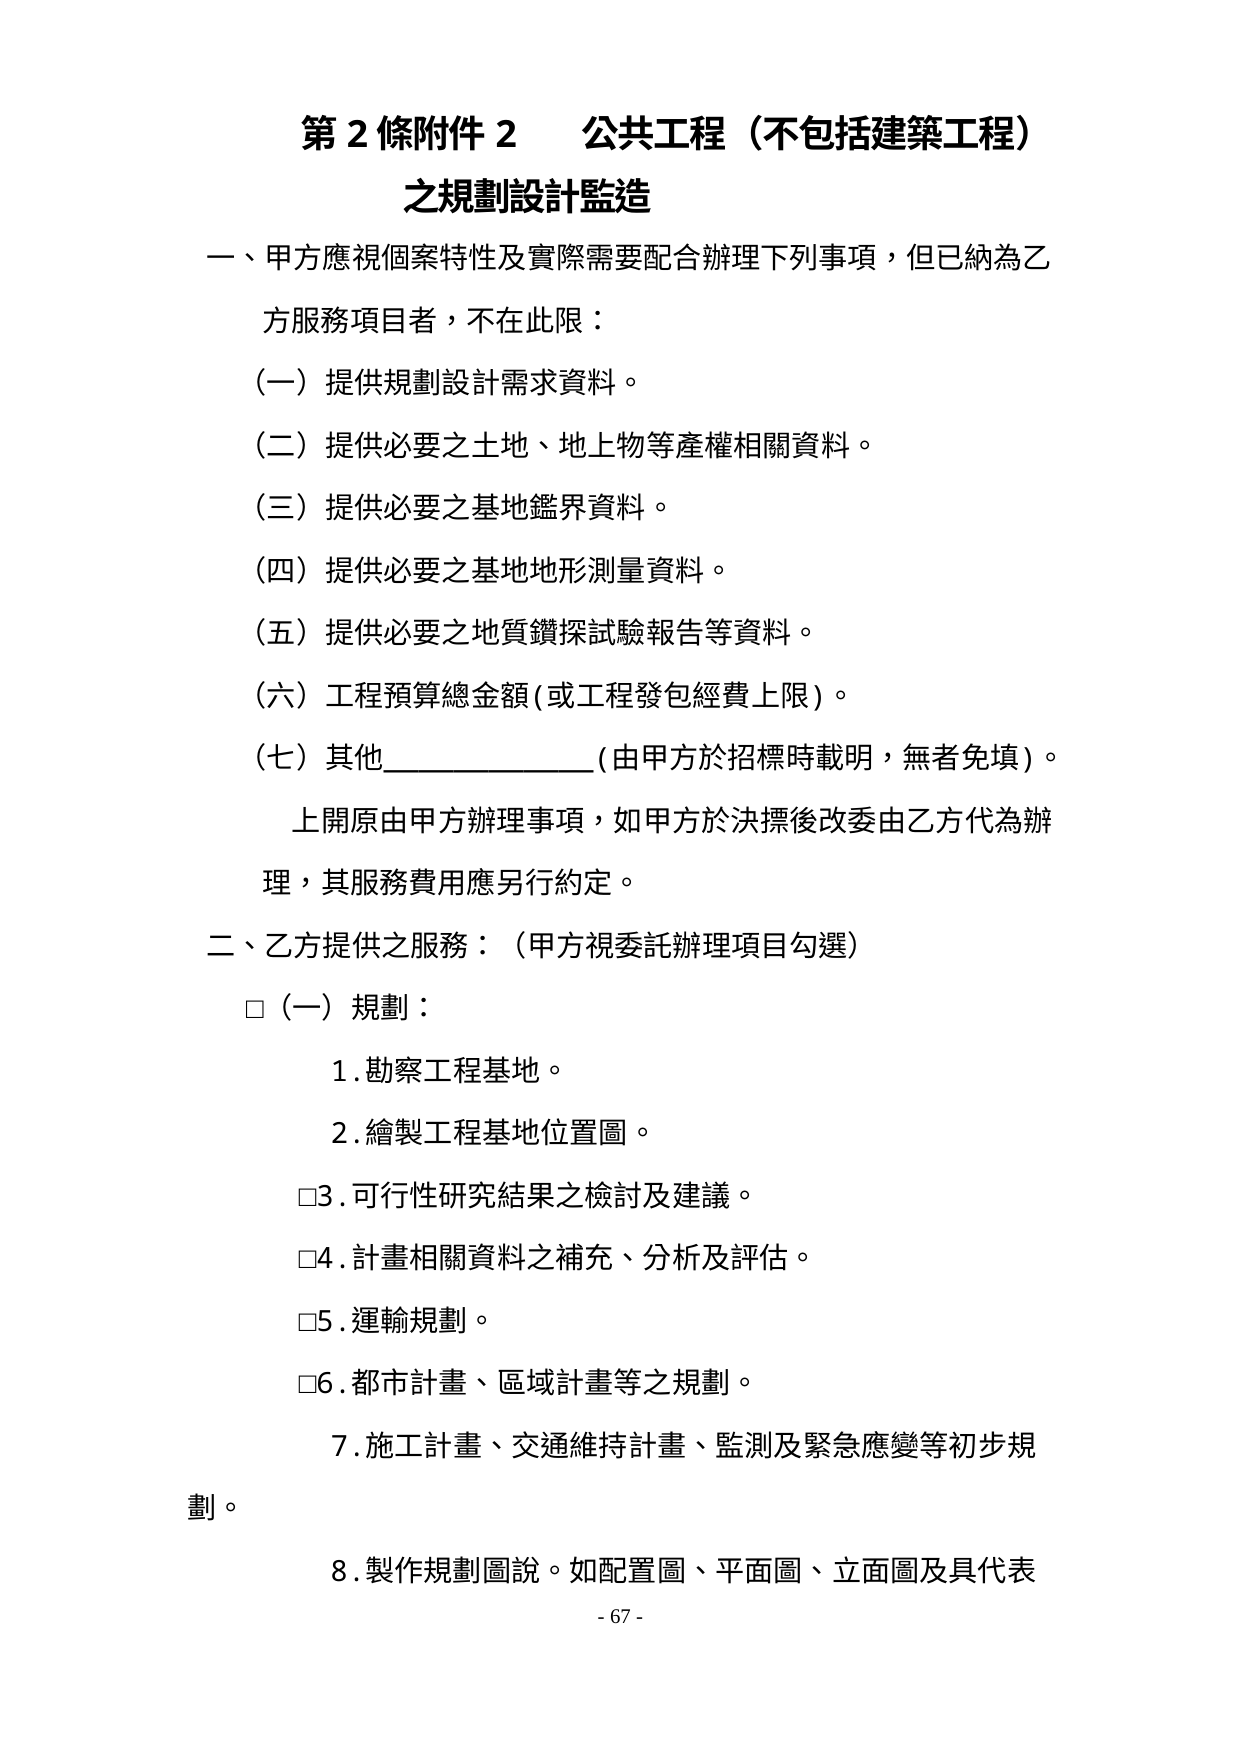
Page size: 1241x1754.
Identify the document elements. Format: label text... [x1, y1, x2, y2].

text □6.都市計畫、區域計畫等之規劃。 [298, 1339, 1053, 1402]
text 2.繪製工程基地位置圖。 [187, 1089, 1053, 1152]
text 二、乙方提供之服務：（甲方視委託辦理項目勾選） [206, 902, 1053, 964]
text （六）工程預算總金額(或工程發包經費上限)。 [237, 652, 1053, 714]
text □5.運輸規劃。 [298, 1277, 1053, 1339]
text 一、甲方應視個案特性及實際需要配合辦理下列事項，但已納為乙方服務項目者，不在此限： [206, 214, 1053, 339]
text 第2條附件2 公共工程（不包括建築工程）之規劃設計監造 [300, 89, 1053, 214]
text □（一）規劃： [187, 964, 1053, 1027]
text （一）提供規劃設計需求資料。 [237, 339, 1053, 402]
text □3.可行性研究結果之檢討及建議。 [298, 1152, 1053, 1214]
text （七）其他____________(由甲方於招標時載明，無者免填)。 [237, 714, 1053, 777]
text （二）提供必要之土地、地上物等產權相關資料。 [237, 402, 1053, 464]
text □4.計畫相關資料之補充、分析及評估。 [298, 1214, 1053, 1277]
text 7.施工計畫、交通維持計畫、監測及緊急應變等初步規劃。 [187, 1402, 1053, 1527]
text （四）提供必要之基地地形測量資料。 [237, 527, 1053, 589]
text （三）提供必要之基地鑑界資料。 [237, 464, 1053, 527]
text 上開原由甲方辦理事項，如甲方於決摽後改委由乙方代為辦理，其服務費用應另行約定。 [262, 777, 1053, 902]
text （五）提供必要之地質鑽探試驗報告等資料。 [237, 589, 1053, 652]
text 8.製作規劃圖說。如配置圖、平面圖、立面圖及具代表 [330, 1527, 1053, 1589]
text 1.勘察工程基地。 [187, 1027, 1053, 1089]
